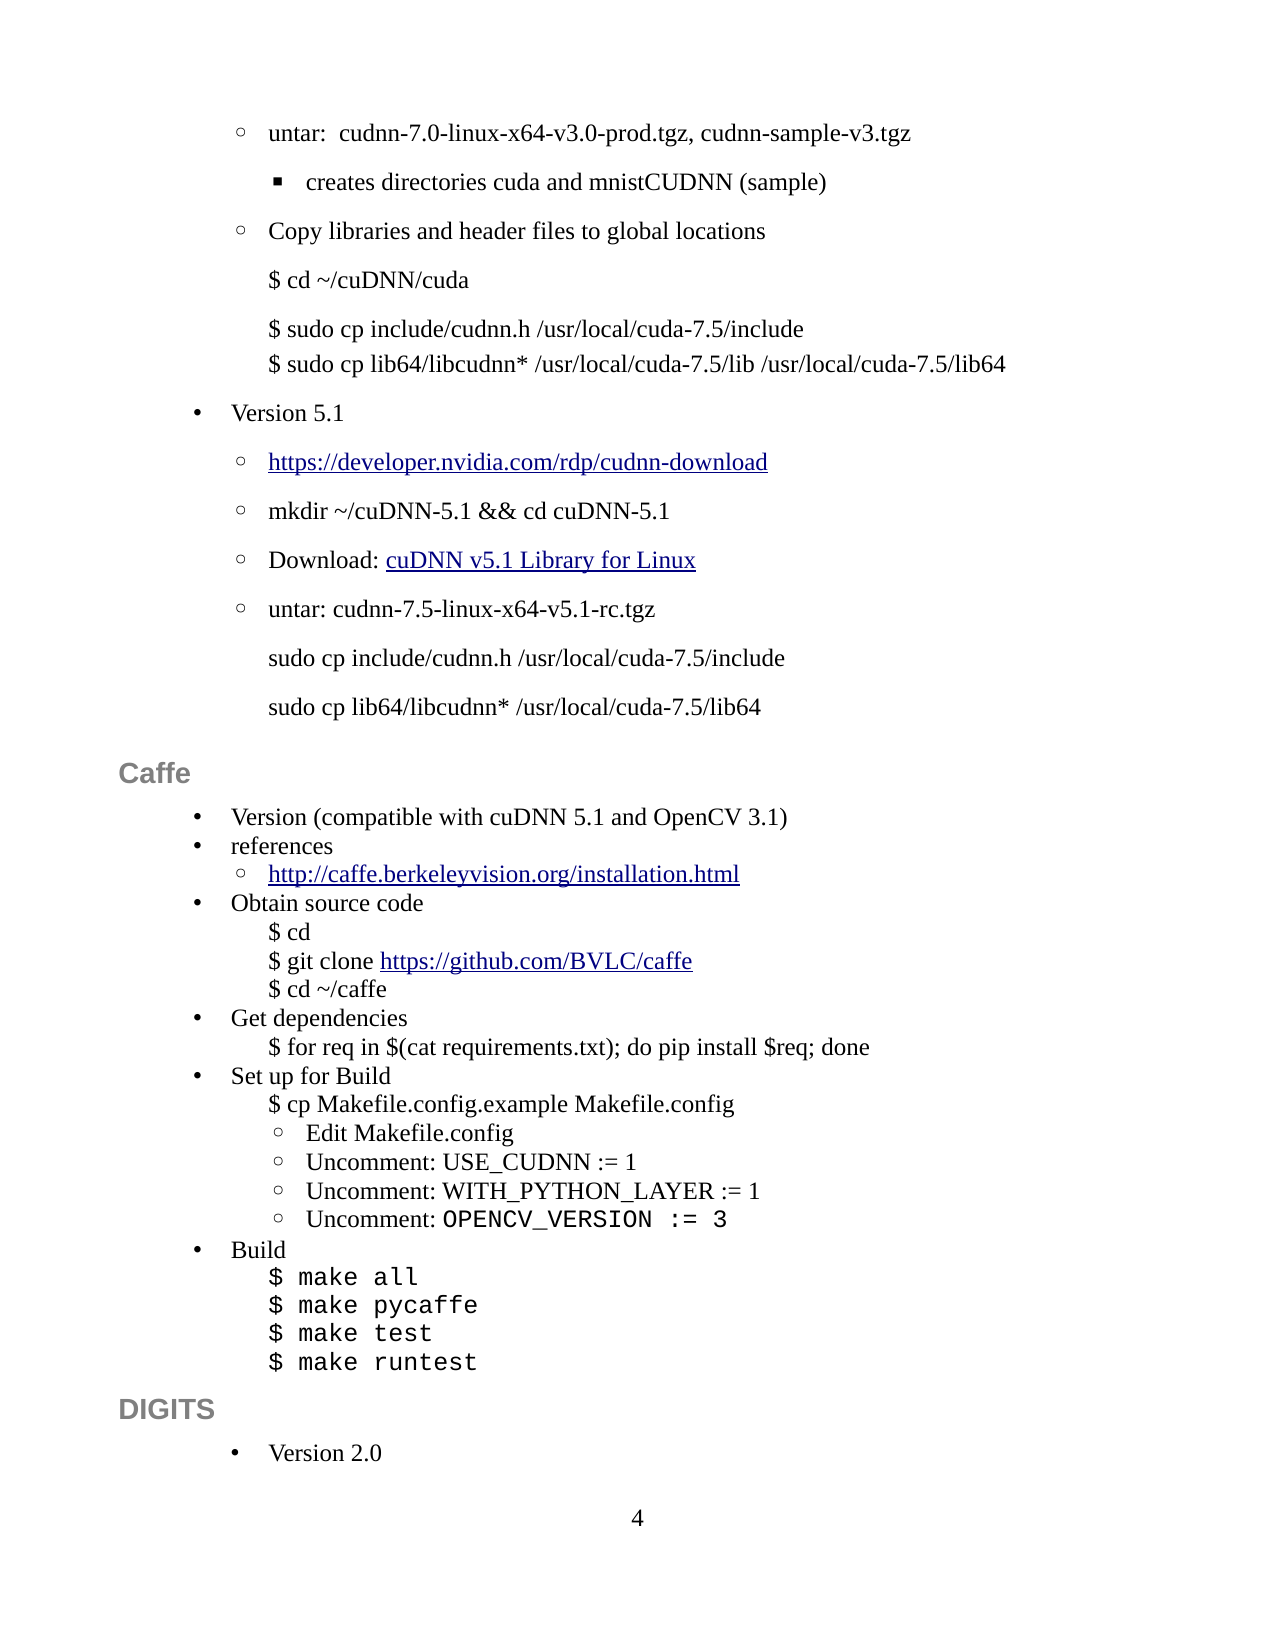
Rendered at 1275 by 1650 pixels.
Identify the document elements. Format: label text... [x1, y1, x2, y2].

list Set up for Build [193, 1061, 1157, 1089]
list https://developer.nvidia.com/rdp/cudnn-download [231, 447, 1157, 476]
list http://caffe.berkeleyvision.org/installation.html [231, 859, 1157, 888]
list Get dependencies [193, 1003, 1157, 1032]
list sudo cp include/cudnn.h /usr/local/cuda-7.5/include [231, 643, 1157, 672]
list $ cd ~/cuDNN/cuda [231, 265, 1157, 294]
text $ make pycaffe [268, 1292, 1157, 1321]
list Obtain source code [193, 888, 1157, 917]
list $ cp Makefile.config.example Makefile.config [231, 1089, 1157, 1118]
list untar: cudnn-7.0-linux-x64-v3.0-prod.tgz, cudnn-sample-v3.tgz [231, 118, 1157, 147]
list Version 5.1 [193, 398, 1157, 427]
text $ make test [268, 1321, 1157, 1349]
list Build [193, 1235, 1157, 1264]
list Uncomment: OPENCV_VERSION := 3 [268, 1204, 1157, 1235]
list untar: cudnn-7.5-linux-x64-v5.1-rc.tgz [231, 594, 1157, 623]
list Edit Makefile.config [268, 1118, 1157, 1147]
list $ make all [231, 1264, 1157, 1292]
list Version (compatible with cuDNN 5.1 and OpenCV 3.1) [193, 802, 1157, 831]
list Copy libraries and header files to global locations [231, 216, 1157, 245]
list references [193, 831, 1157, 859]
list Download: cuDNN v5.1 Library for Linux [231, 545, 1157, 574]
list $ git clone https://github.com/BVLC/caffe [231, 946, 1157, 974]
list creates directories cuda and mnistCUDNN (sample) [268, 167, 1157, 196]
list $ for req in $(cat requirements.txt); do pip install $req; done [231, 1032, 1157, 1061]
text $ make runtest [268, 1349, 1157, 1377]
list Uncomment: USE_CUDNN := 1 [268, 1147, 1157, 1176]
list $ cd ~/caffe [231, 974, 1157, 1003]
list Version 2.0 [231, 1438, 1157, 1467]
list Uncomment: WITH_PYTHON_LAYER := 1 [268, 1176, 1157, 1204]
list $ cd [231, 917, 1157, 946]
subtitle DIGITS [118, 1392, 1157, 1426]
list mkdir ~/cuDNN-5.1 && cd cuDNN-5.1 [231, 496, 1157, 525]
list sudo cp lib64/libcudnn* /usr/local/cuda-7.5/lib64 [231, 692, 1157, 721]
list $ sudo cp include/cudnn.h /usr/local/cuda-7.5/include $ sudo cp lib64/libcudnn* /usr/local/cuda-7.5/lib /usr/local/cuda-7.5/lib64 [231, 314, 1157, 378]
subtitle Caffe [118, 756, 1157, 789]
